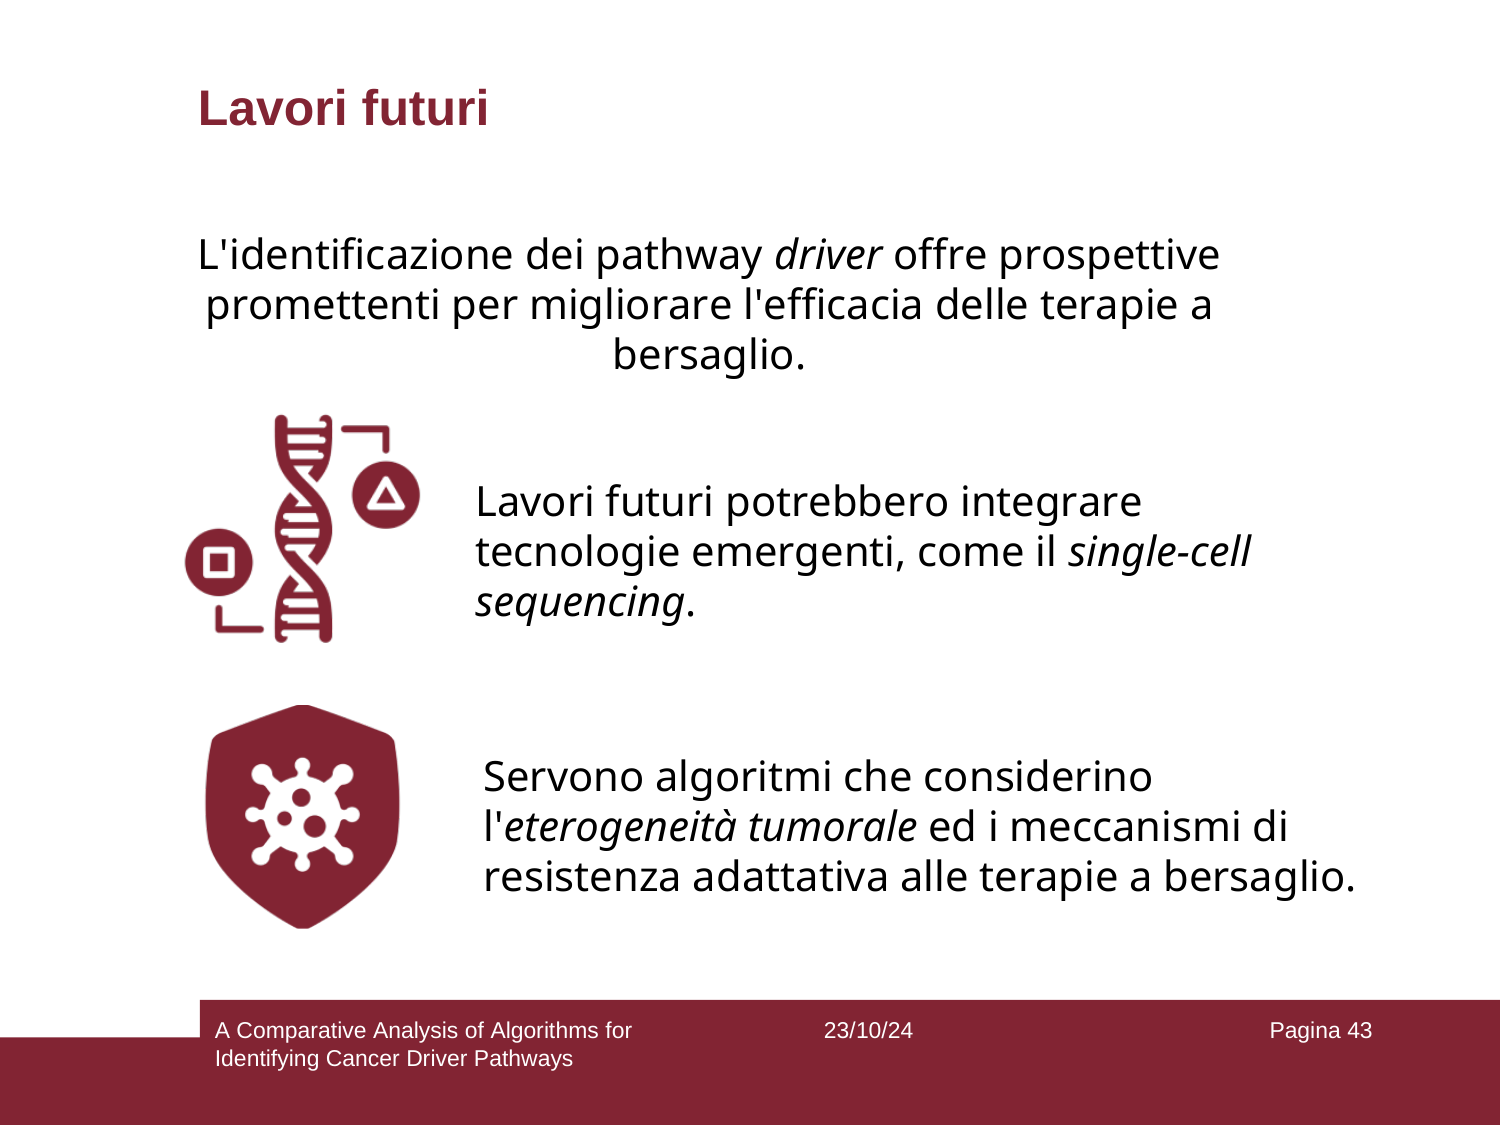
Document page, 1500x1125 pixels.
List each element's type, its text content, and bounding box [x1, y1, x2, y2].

text_box Pagina <number> [1074, 1008, 1388, 1084]
text_box A Comparative Analysis of Algorithms for Identifying Cancer Driver Pathways [199, 1008, 676, 1084]
text_box Servono algoritmi che considerino l'eterogeneità tumorale ed i meccanismi di resistenza adattativa alle terapie a bersaglio. [468, 742, 1381, 958]
title Lavori futuri [183, 67, 1400, 150]
text_box 23/10/24 [712, 1008, 1026, 1084]
picture [189, 705, 416, 930]
text_box Lavori futuri potrebbero integrare tecnologie emergenti, come il single-cell sequencing. [460, 466, 1370, 600]
picture [178, 406, 427, 652]
text_box L'identificazione dei pathway driver offre prospettive promettenti per migliorare l'efficacia delle terapie a bersaglio. [183, 220, 1355, 342]
